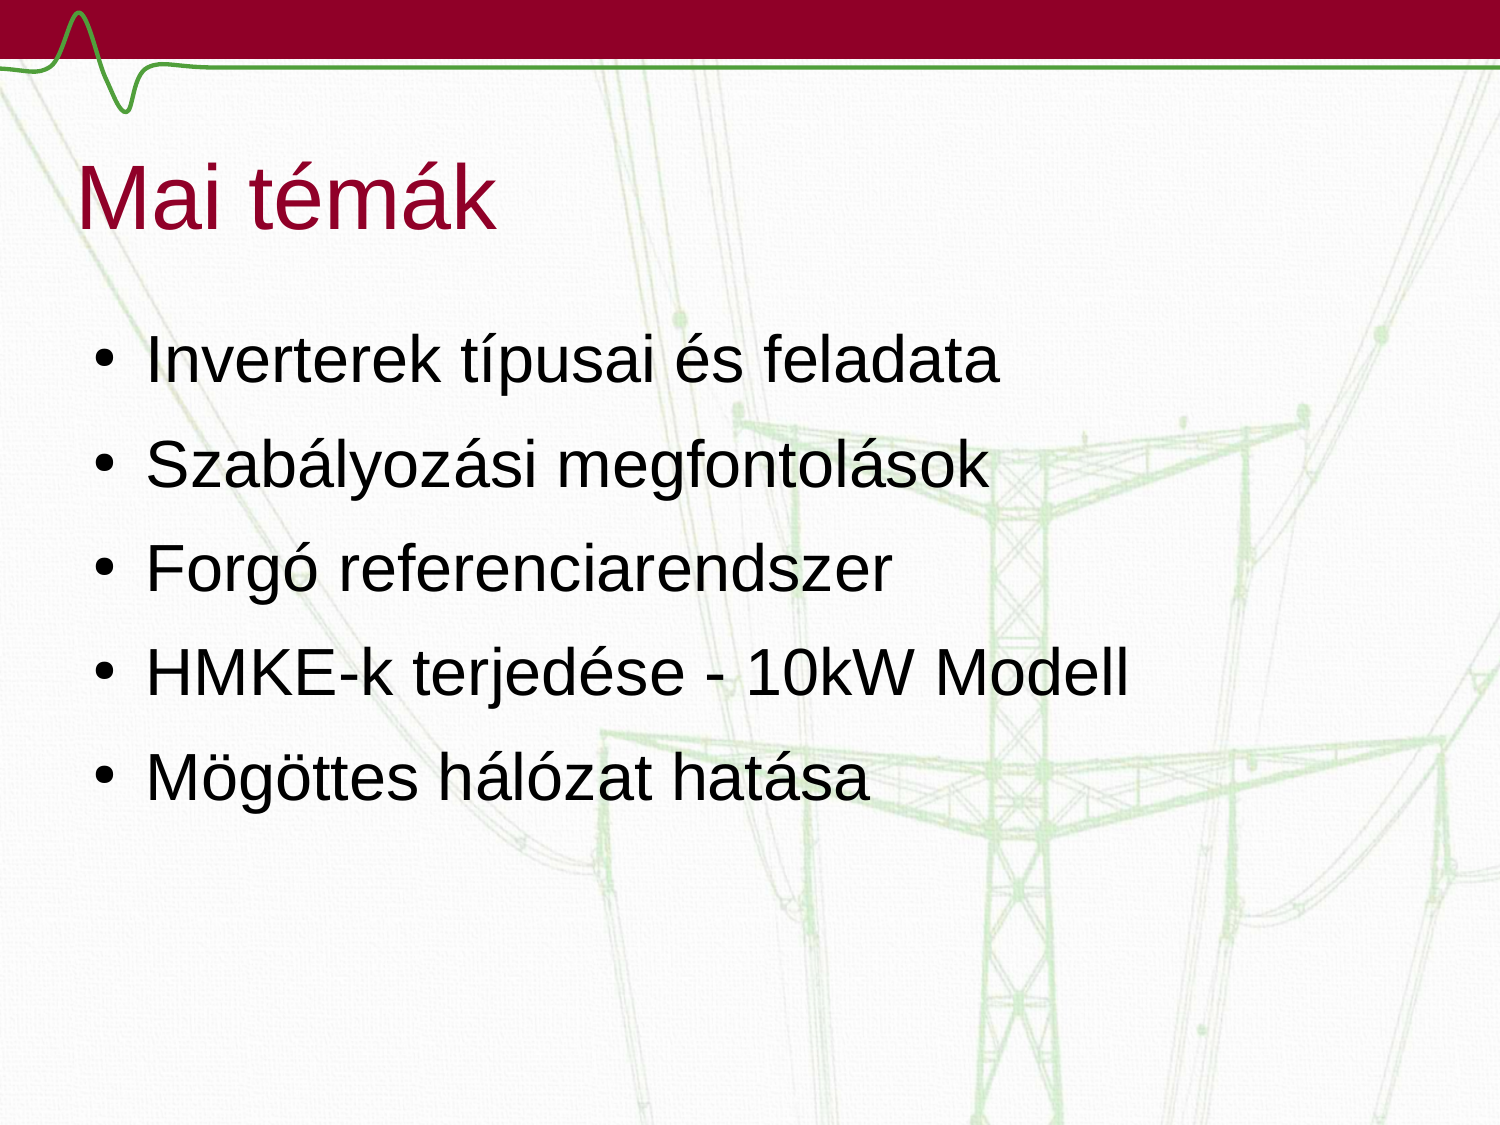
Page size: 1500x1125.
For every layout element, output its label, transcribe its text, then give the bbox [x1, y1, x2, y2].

picture [0, 59, 53, 69]
picture [0, 59, 1500, 1125]
title Mai témák [75, 103, 1425, 292]
picture [102, 59, 1500, 103]
list Inverterek típusai és feladata Szabályozási megfontolások Forgó referenciarendszer HMKE-k terjedése - 10kW Modell Mögöttes hálózat hatása [75, 322, 1425, 975]
